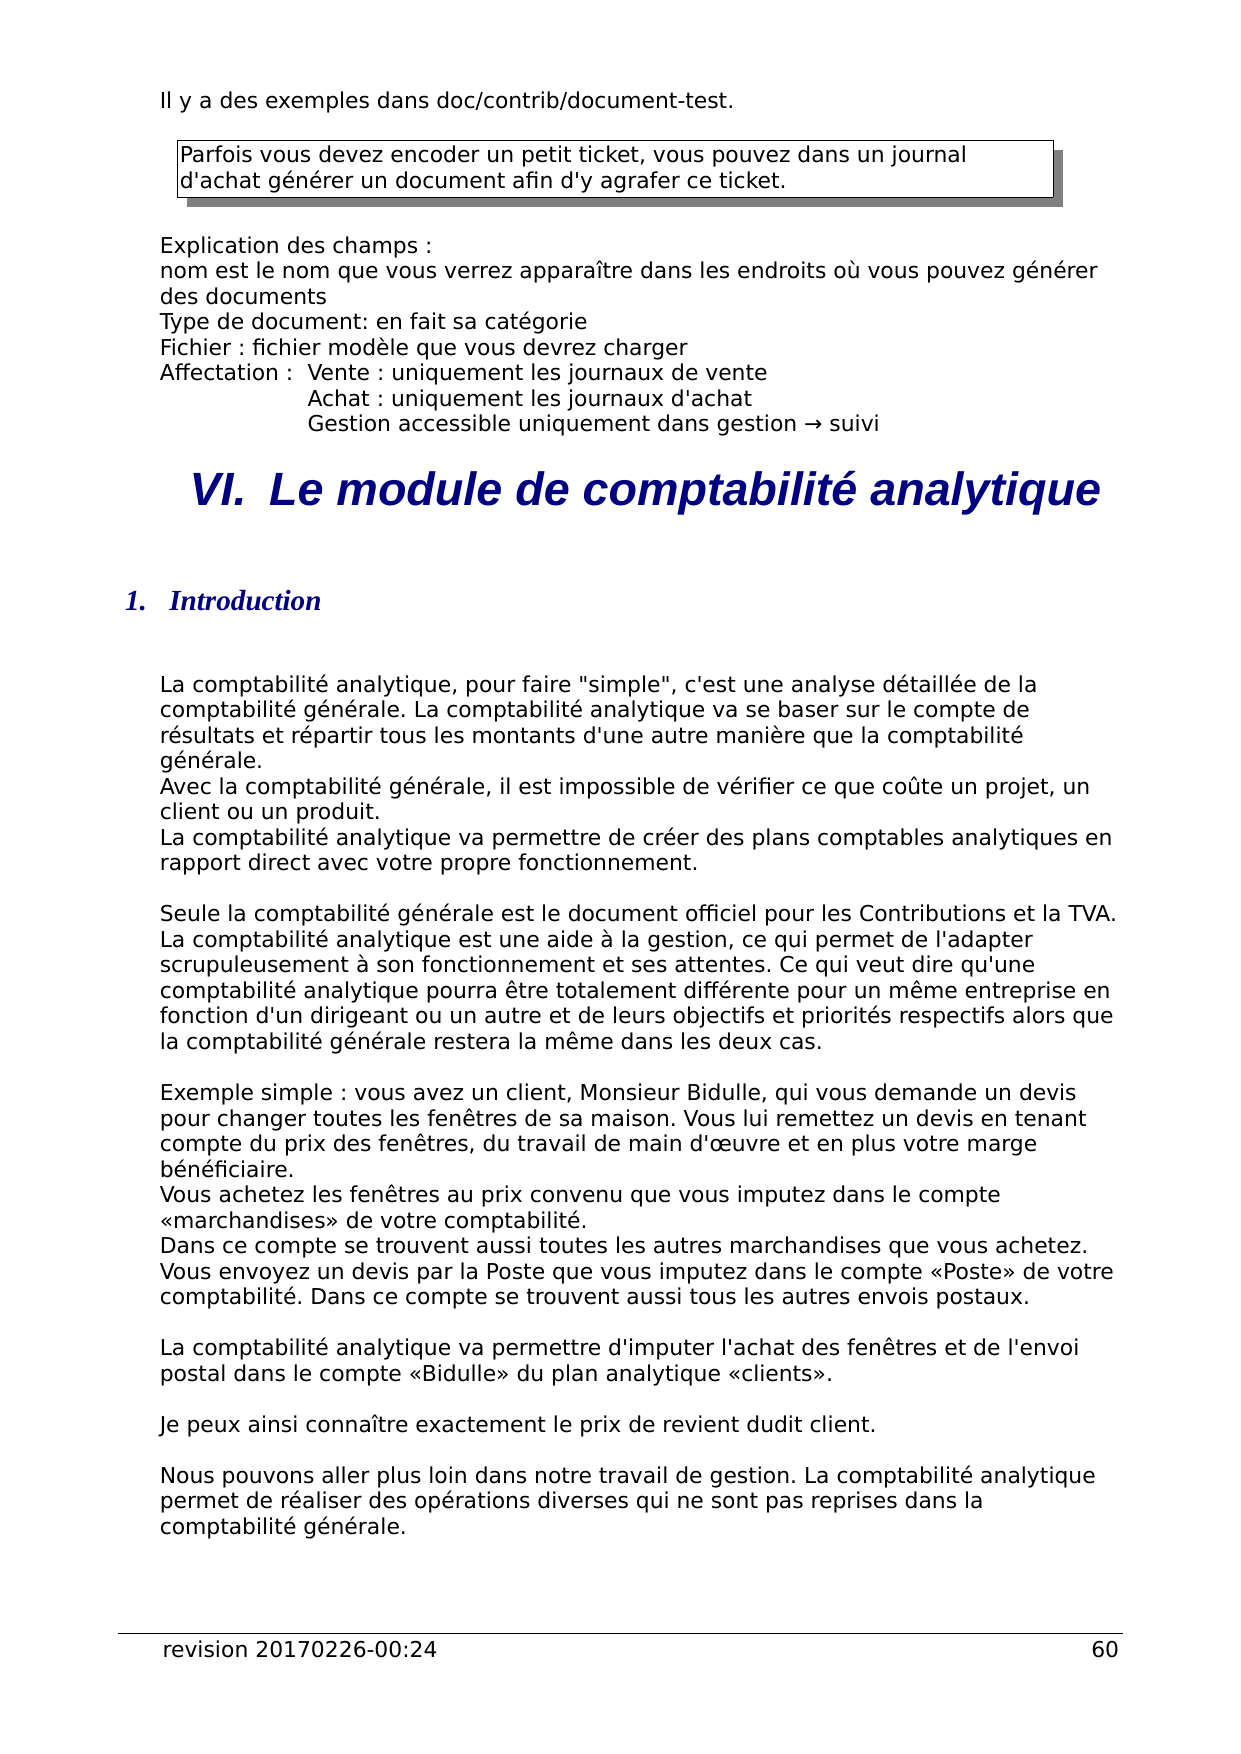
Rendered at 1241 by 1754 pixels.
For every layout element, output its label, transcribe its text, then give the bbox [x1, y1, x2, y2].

text La comptabilité analytique va permettre de créer des plans comptables analytiques en rapport direct avec votre propre fonctionnement. [159, 825, 1123, 876]
text Fichier : fichier modèle que vous devrez charger [159, 335, 1123, 360]
text Type de document: en fait sa catégorie [159, 309, 1123, 335]
text Avec la comptabilité générale, il est impossible de vérifier ce que coûte un projet, un client ou un produit. [159, 774, 1123, 825]
text Seule la comptabilité générale est le document officiel pour les Contributions et la TVA. La comptabilité analytique est une aide à la gestion, ce qui permet de l'adapter scrupuleusement à son fonctionnement et ses attentes. Ce qui veut dire qu'une comptabilité analytique pourra être totalement différente pour un même entreprise en fonction d'un dirigeant ou un autre et de leurs objectifs et priorités respectifs alors que la comptabilité générale restera la même dans les deux cas. [159, 901, 1123, 1054]
subtitle Le module de comptabilité analytique [159, 462, 1123, 516]
text Affectation : Vente : uniquement les journaux de vente [159, 360, 1123, 386]
text Exemple simple : vous avez un client, Monsieur Bidulle, qui vous demande un devis pour changer toutes les fenêtres de sa maison. Vous lui remettez un devis en tenant compte du prix des fenêtres, du travail de main d'œuvre et en plus votre marge bénéficiaire. [159, 1080, 1123, 1182]
text Achat : uniquement les journaux d'achat [159, 386, 1123, 411]
text Dans ce compte se trouvent aussi toutes les autres marchandises que vous achetez. Vous envoyez un devis par la Poste que vous imputez dans le compte «Poste» de votre comptabilité. Dans ce compte se trouvent aussi tous les autres envois postaux. [159, 1233, 1123, 1310]
text Explication des champs : [159, 233, 1123, 258]
text Parfois vous devez encoder un petit ticket, vous pouvez dans un journal d'achat générer un document afin d'y agrafer ce ticket. [178, 141, 1053, 197]
subtitle Introduction [117, 583, 1123, 617]
text Il y a des exemples dans doc/contrib/document-test. [159, 88, 1123, 114]
text La comptabilité analytique va permettre d'imputer l'achat des fenêtres et de l'envoi postal dans le compte «Bidulle» du plan analytique «clients». [159, 1335, 1123, 1386]
text Je peux ainsi connaître exactement le prix de revient dudit client. [159, 1412, 1123, 1437]
text Gestion accessible uniquement dans gestion → suivi [159, 411, 1123, 437]
text nom est le nom que vous verrez apparaître dans les endroits où vous pouvez générer des documents [159, 258, 1123, 309]
text La comptabilité analytique, pour faire "simple", c'est une analyse détaillée de la comptabilité générale. La comptabilité analytique va se baser sur le compte de résultats et répartir tous les montants d'une autre manière que la comptabilité générale. [159, 672, 1123, 774]
text Vous achetez les fenêtres au prix convenu que vous imputez dans le compte «marchandises» de votre comptabilité. [159, 1182, 1123, 1233]
text Nous pouvons aller plus loin dans notre travail de gestion. La comptabilité analytique permet de réaliser des opérations diverses qui ne sont pas reprises dans la comptabilité générale. [159, 1463, 1123, 1539]
